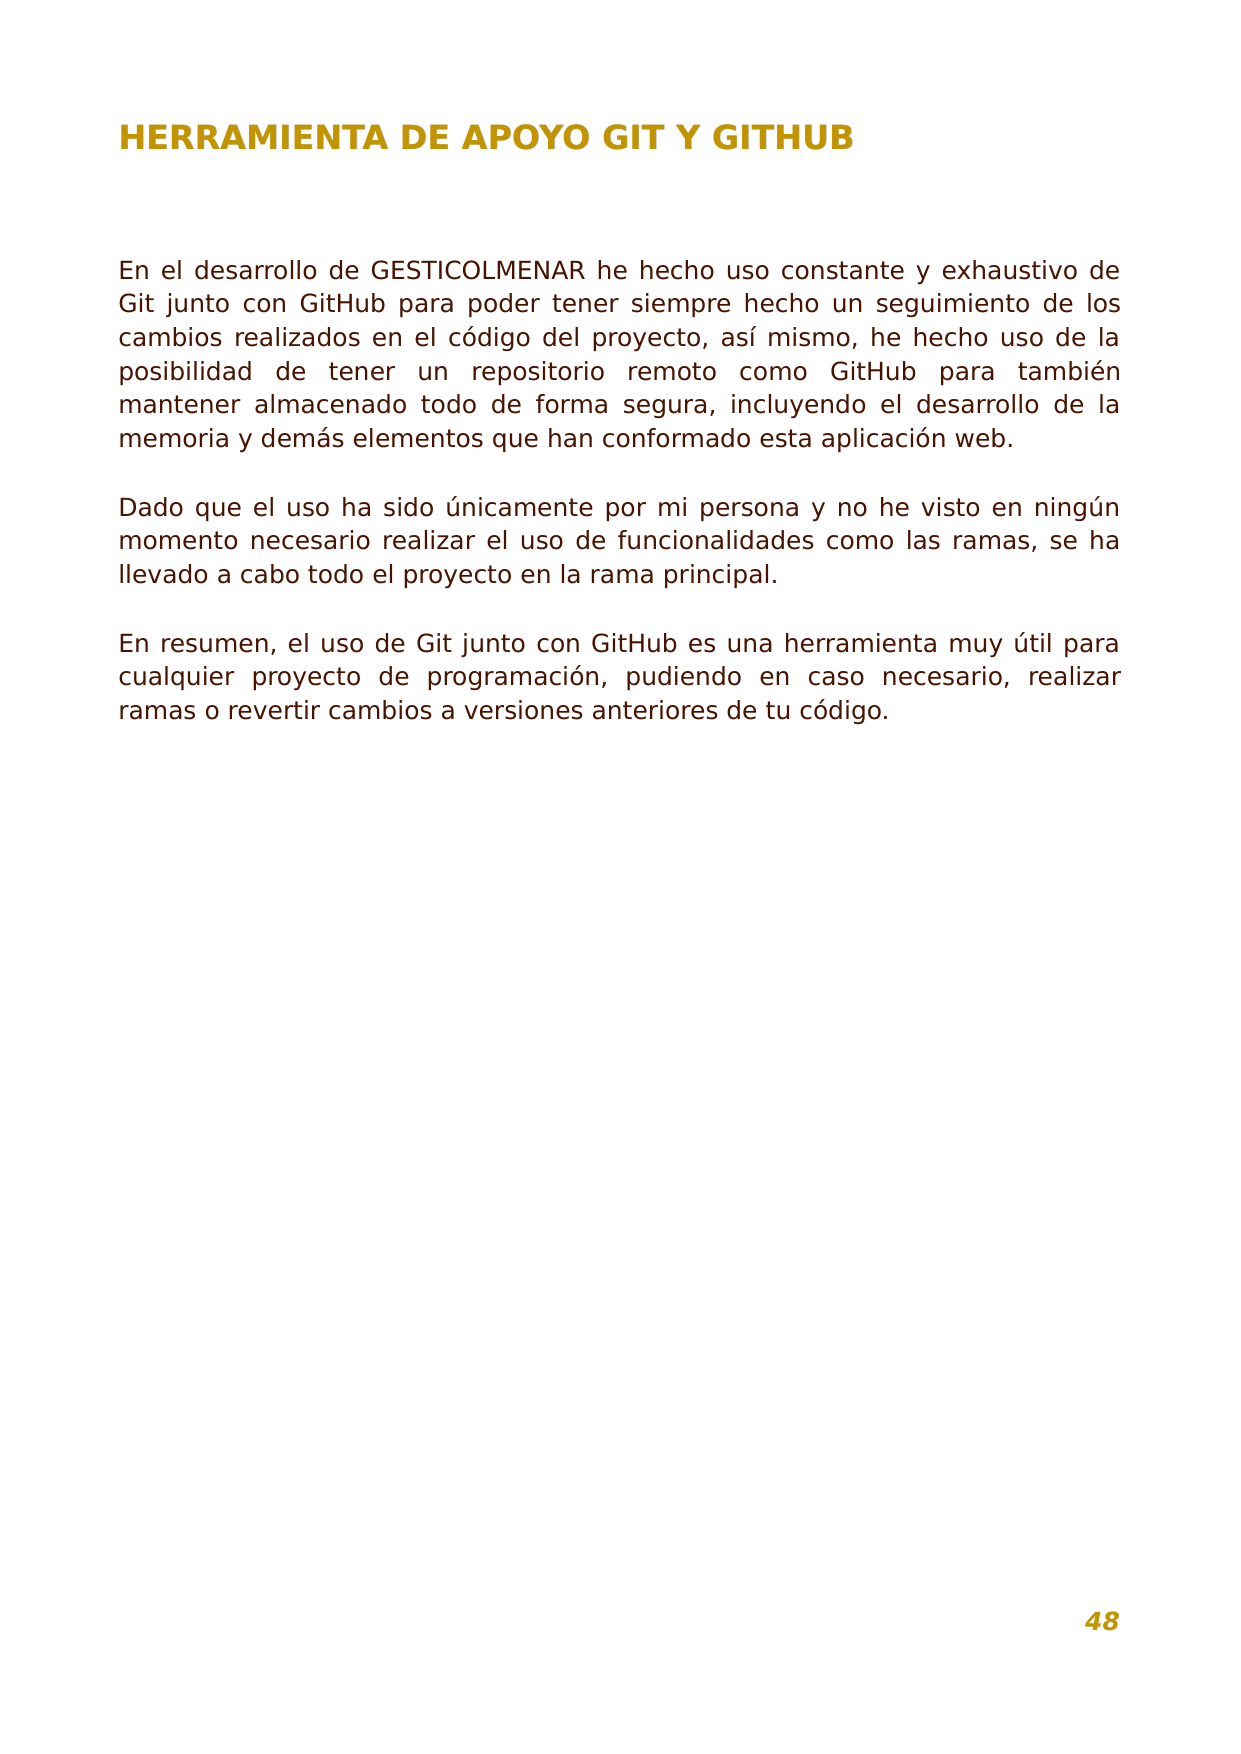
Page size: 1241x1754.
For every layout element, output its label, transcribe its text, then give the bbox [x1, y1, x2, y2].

text En el desarrollo de GESTICOLMENAR he hecho uso constante y exhaustivo de Git junto con GitHub para poder tener siempre hecho un seguimiento de los cambios realizados en el código del proyecto, así mismo, he hecho uso de la posibilidad de tener un repositorio remoto como GitHub para también mantener almacenado todo de forma segura, incluyendo el desarrollo de la memoria y demás elementos que han conformado esta aplicación web. [118, 256, 1122, 453]
subtitle Herramienta de apoyo Git y GitHub [118, 118, 1122, 157]
text En resumen, el uso de Git junto con GitHub es una herramienta muy útil para cualquier proyecto de programación, pudiendo en caso necesario, realizar ramas o revertir cambios a versiones anteriores de tu código. [118, 629, 1122, 725]
text Dado que el uso ha sido únicamente por mi persona y no he visto en ningún momento necesario realizar el uso de funcionalidades como las ramas, se ha llevado a cabo todo el proyecto en la rama principal. [118, 493, 1122, 589]
